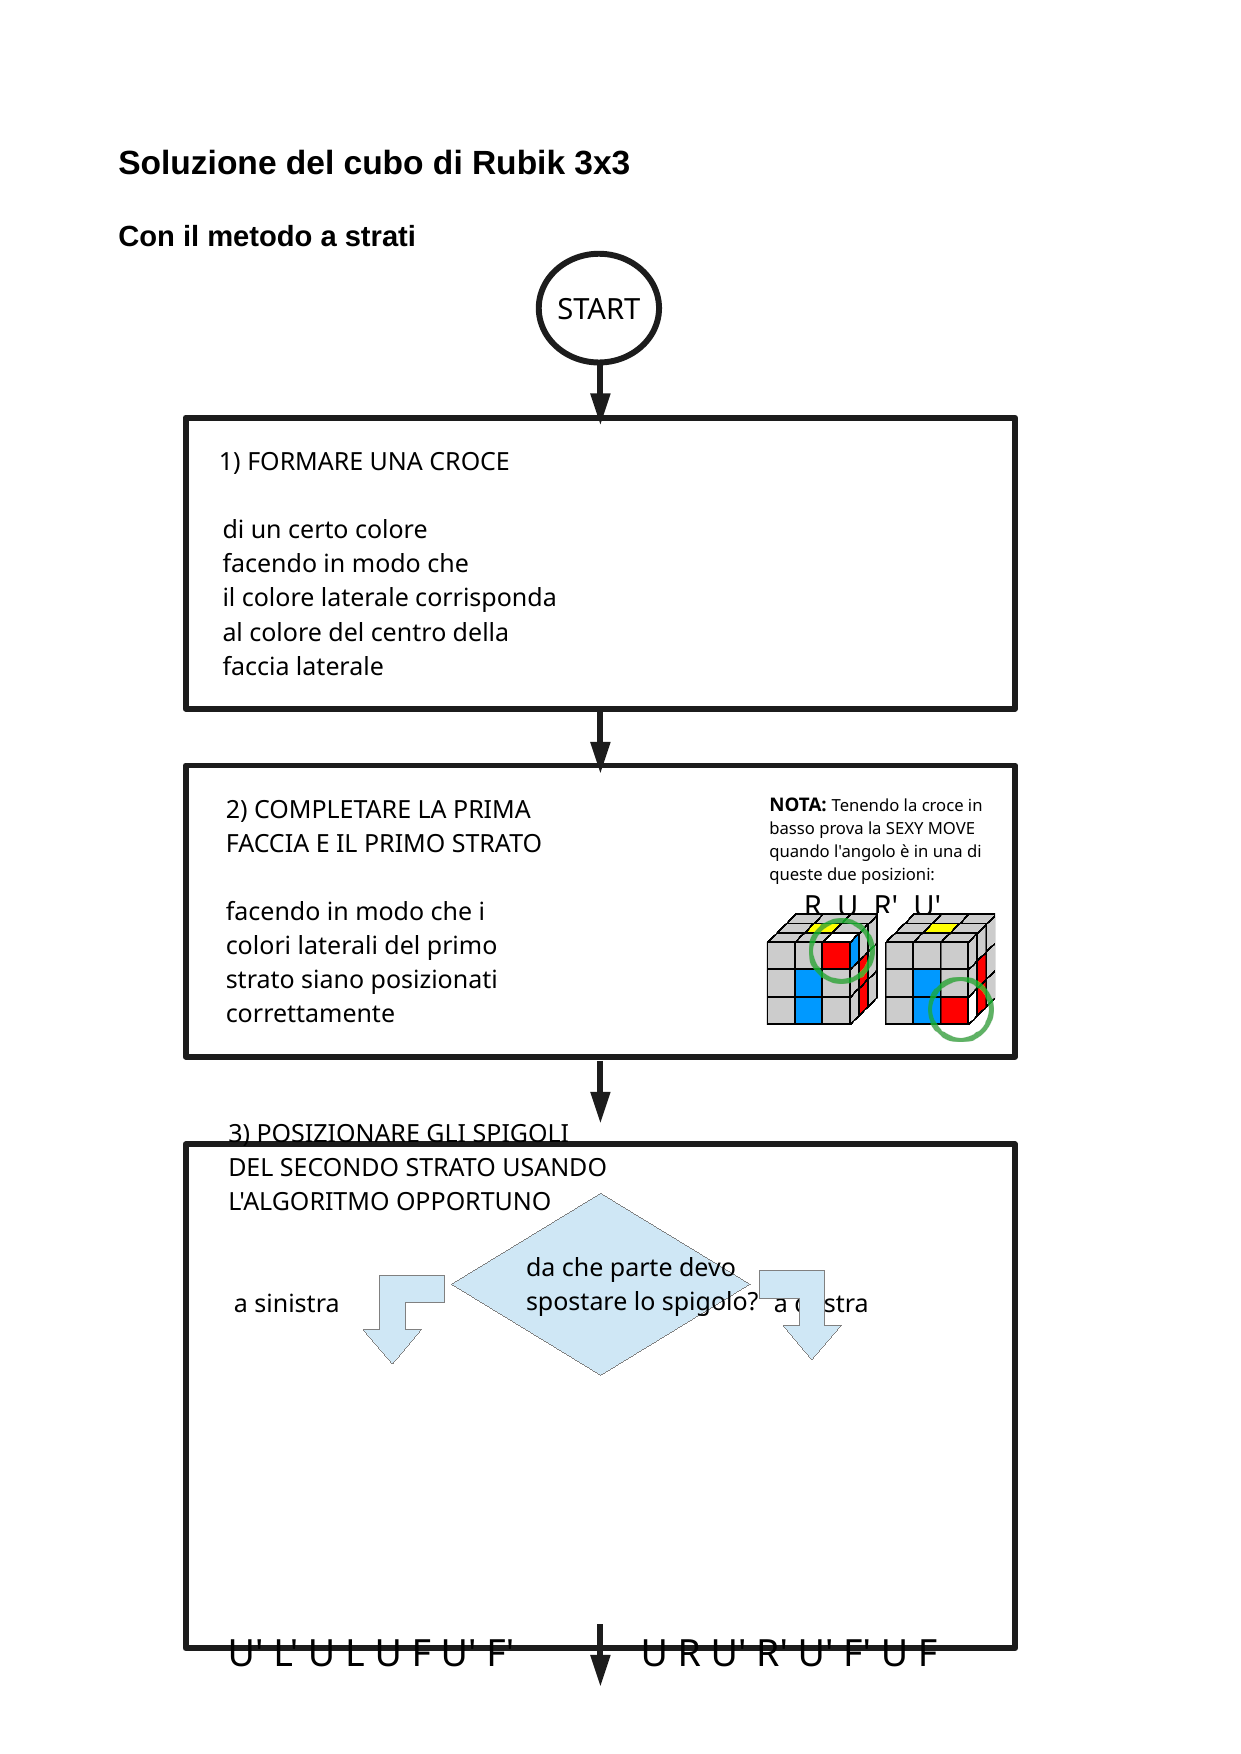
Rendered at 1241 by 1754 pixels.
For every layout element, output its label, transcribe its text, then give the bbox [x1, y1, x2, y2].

picture [766, 913, 996, 1042]
subtitle Con il metodo a strati [118, 219, 1122, 253]
subtitle Soluzione del cubo di Rubik 3x3 [118, 143, 1122, 182]
